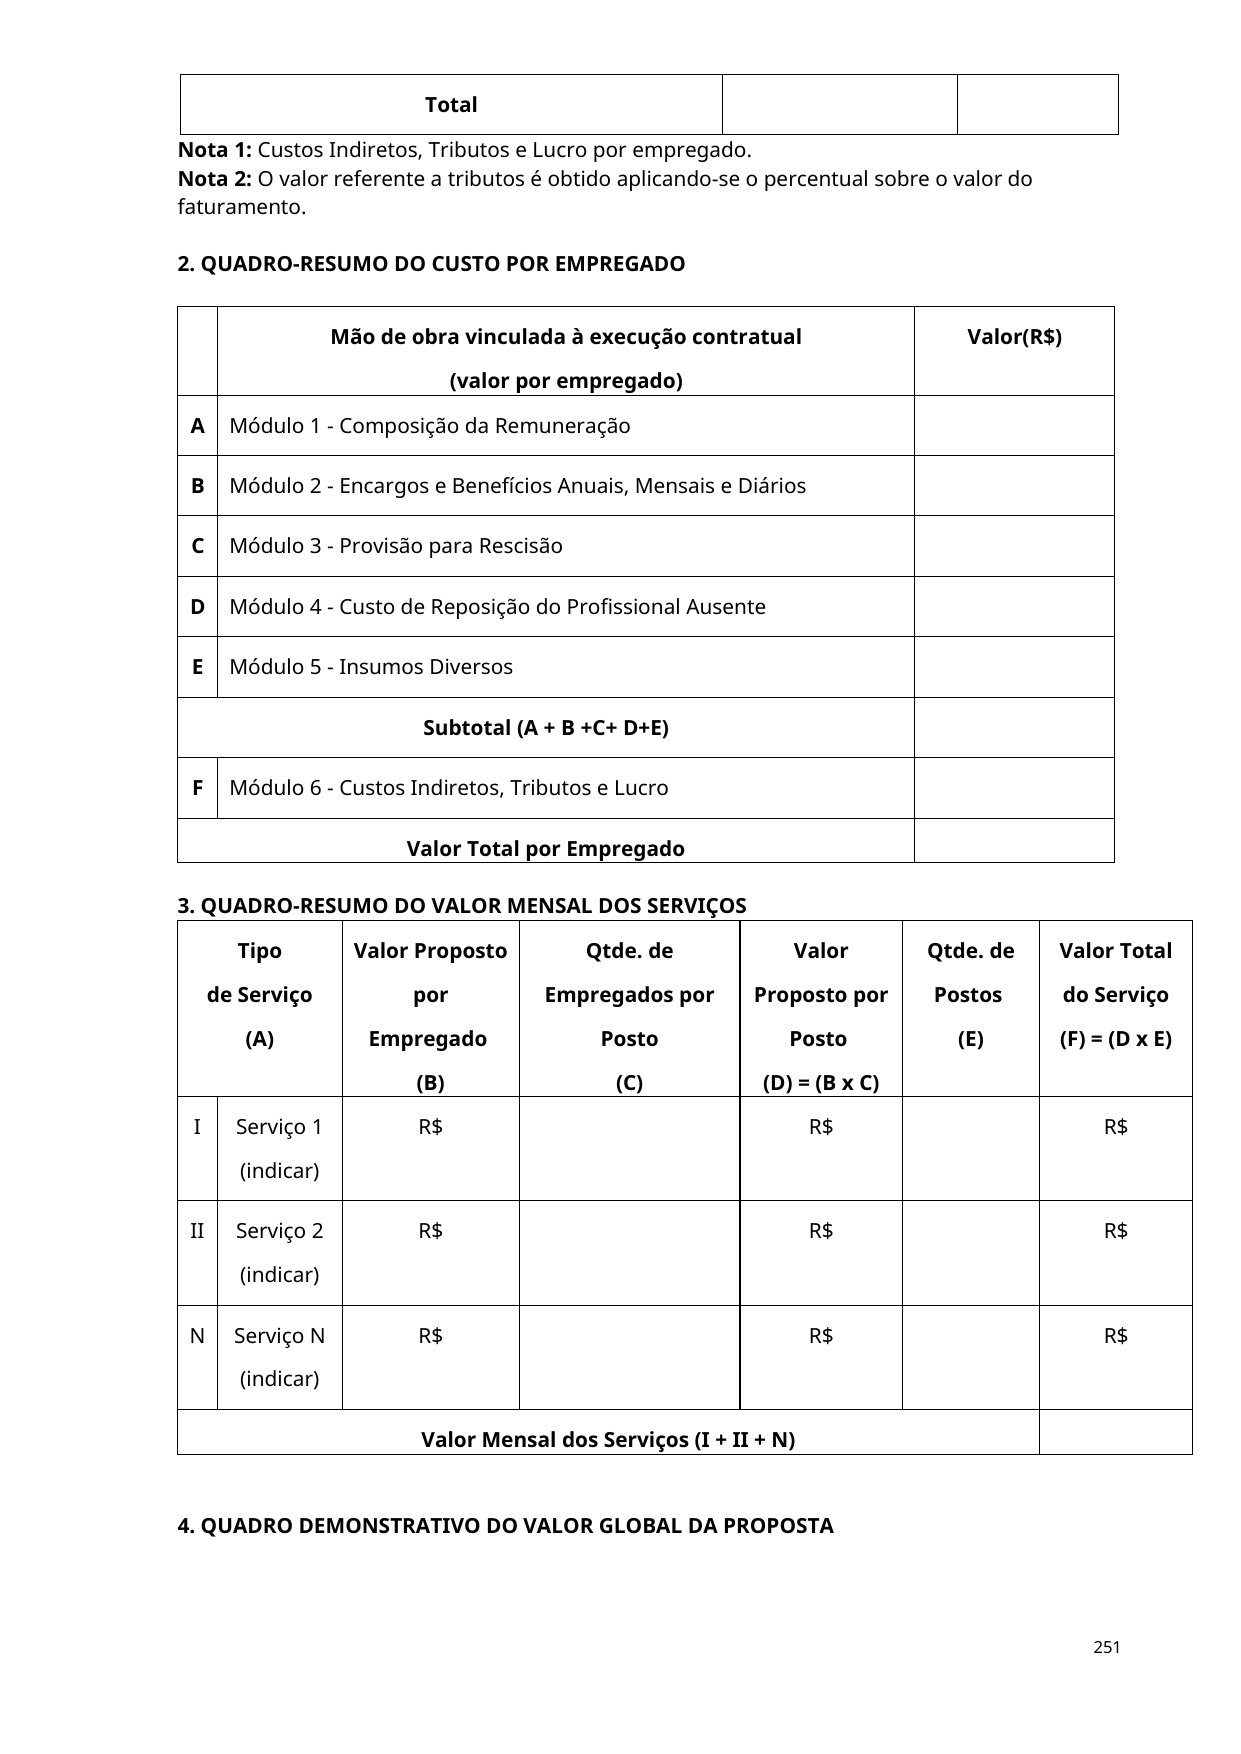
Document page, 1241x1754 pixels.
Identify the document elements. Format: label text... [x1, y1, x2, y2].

table_header Qtde. de Postos (E) [903, 921, 1039, 1096]
table_cell Módulo 6 - Custos Indiretos, Tributos e Lucro [218, 758, 914, 817]
table_cell [915, 637, 1114, 697]
table_cell R$ [741, 1097, 902, 1200]
table_cell [915, 758, 1114, 817]
text 2. QUADRO-RESUMO DO CUSTO POR EMPREGADO [177, 249, 1122, 277]
table_cell [915, 577, 1114, 636]
table_cell R$ [343, 1201, 519, 1304]
table_cell R$ [1040, 1097, 1192, 1200]
table_cell R$ [343, 1306, 519, 1409]
table_cell [958, 75, 1118, 134]
table_header Mão de obra vinculada à execução contratual (valor por empregado) [218, 307, 914, 394]
table_cell Subtotal (A + B +C+ D+E) [178, 698, 914, 757]
table_cell F [178, 758, 217, 817]
table_cell [520, 1201, 739, 1304]
table_header Tipo de Serviço (A) [178, 921, 342, 1096]
table_header Qtde. de Empregados por Posto (C) [520, 921, 739, 1096]
table_cell Módulo 1 - Composição da Remuneração [218, 396, 914, 455]
text Nota 1: Custos Indiretos, Tributos e Lucro por empregado. [177, 135, 1122, 164]
table_cell Módulo 4 - Custo de Reposição do Profissional Ausente [218, 577, 914, 636]
table_cell D [178, 577, 217, 636]
table_cell Valor Mensal dos Serviços (I + II + N) [178, 1410, 1039, 1453]
table_cell [723, 75, 957, 134]
table_cell B [178, 456, 217, 515]
table_header Valor Total do Serviço (F) = (D x E) [1040, 921, 1192, 1096]
text 4. QUADRO DEMONSTRATIVO DO VALOR GLOBAL DA PROPOSTA [177, 1511, 1122, 1540]
table_header Valor(R$) [915, 307, 1114, 394]
table_cell Módulo 2 - Encargos e Benefícios Anuais, Mensais e Diários [218, 456, 914, 515]
table_cell Serviço N (indicar) [218, 1306, 342, 1409]
table_cell Módulo 5 - Insumos Diversos [218, 637, 914, 697]
table_header Valor Proposto por Empregado (B) [343, 921, 519, 1096]
table_cell A [178, 396, 217, 455]
table_cell [520, 1097, 739, 1200]
table_cell R$ [1040, 1306, 1192, 1409]
table_cell R$ [1040, 1201, 1192, 1304]
table_cell R$ [741, 1306, 902, 1409]
table_cell C [178, 516, 217, 576]
table_cell [903, 1097, 1039, 1200]
table_cell Módulo 3 - Provisão para Rescisão [218, 516, 914, 576]
text 3. QUADRO-RESUMO DO VALOR MENSAL DOS SERVIÇOS [177, 892, 1122, 920]
table_cell [1040, 1410, 1192, 1453]
table_cell N [178, 1306, 217, 1409]
table_cell Serviço 2 (indicar) [218, 1201, 342, 1304]
table_cell R$ [741, 1201, 902, 1304]
table_cell Valor Total por Empregado [178, 819, 914, 862]
table_cell [915, 396, 1114, 455]
table_cell I [178, 1097, 217, 1200]
table_cell [903, 1201, 1039, 1304]
table_cell [915, 698, 1114, 757]
table_cell Serviço 1 (indicar) [218, 1097, 342, 1200]
table_cell Total [181, 75, 722, 134]
table_cell [520, 1306, 739, 1409]
table_cell E [178, 637, 217, 697]
table_cell [915, 819, 1114, 862]
table_header [178, 307, 217, 394]
table_cell [915, 516, 1114, 576]
table_cell [915, 456, 1114, 515]
table_cell [903, 1306, 1039, 1409]
table_header Valor Proposto por Posto (D) = (B x C) [741, 921, 902, 1096]
text Nota 2: O valor referente a tributos é obtido aplicando-se o percentual sobre o valor do faturamento. [177, 164, 1122, 221]
table_cell II [178, 1201, 217, 1304]
table_cell R$ [343, 1097, 519, 1200]
